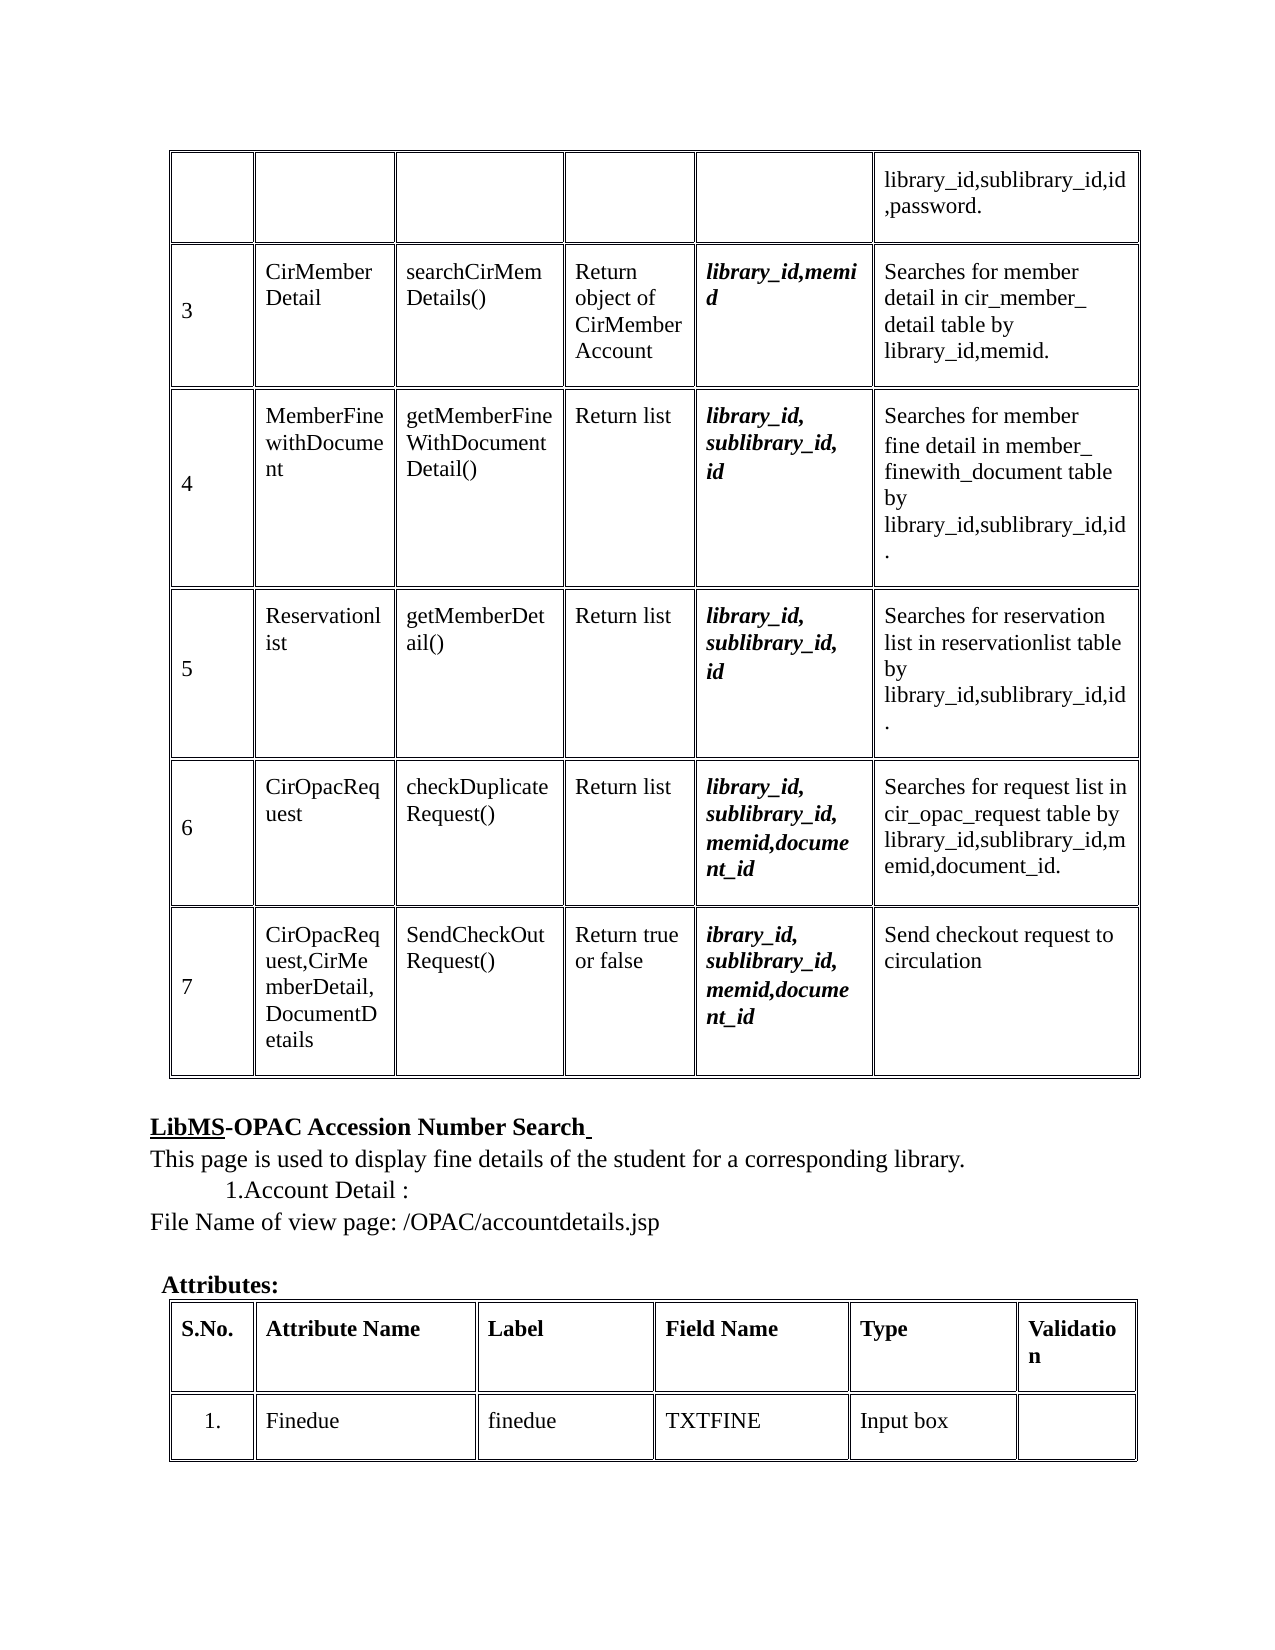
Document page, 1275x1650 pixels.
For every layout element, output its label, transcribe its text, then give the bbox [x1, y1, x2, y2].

table_cell CirOpacRequest,CirMemberDetail,DocumentDetails [256, 908, 394, 1075]
table_cell library_id, sublibrary_id, id [697, 590, 872, 757]
table_cell 7 [172, 908, 253, 1075]
text 1.Account Detail : [225, 1176, 1125, 1204]
table_cell Return object of CirMemberAccount [566, 245, 694, 386]
table_cell CirMemberDetail [256, 245, 394, 386]
table_cell library_id,memid [697, 245, 872, 386]
table_cell CirOpacRequest [256, 761, 394, 904]
table_cell Searches for reservation list in reservationlist table by library_id,sublibrary_id,id. [875, 590, 1138, 757]
table_cell getMemberDetail() [397, 590, 563, 757]
text LibMS-OPAC Accession Number Search [150, 1112, 1125, 1141]
table_cell Searches for request list in cir_opac_request table by library_id,sublibrary_id,memid,document_id. [875, 761, 1138, 904]
text This page is used to display fine details of the student for a corresponding library. [150, 1144, 1125, 1173]
table_cell ibrary_id, sublibrary_id, memid,document_id [697, 908, 872, 1075]
table_cell Searches for member detail in cir_member_ detail table by library_id,memid. [875, 245, 1138, 386]
table_cell library_id, sublibrary_id, id [697, 390, 872, 586]
table_header Type [851, 1303, 1016, 1391]
table_header Label [479, 1303, 653, 1391]
table_cell 1. [172, 1395, 253, 1459]
table_cell searchCirMemDetails() [397, 245, 563, 386]
table_cell [256, 153, 394, 242]
table_header Attribute Name [257, 1303, 475, 1391]
table_cell 3 [172, 245, 253, 386]
table_cell getMemberFineWithDocumentDetail() [397, 390, 563, 586]
table_cell 4 [172, 390, 253, 586]
table_cell Searches for member fine detail in member_ finewith_document table by library_id,sublibrary_id,id. [875, 390, 1138, 586]
table_header S.No. [172, 1303, 253, 1391]
table_cell SendCheckOutRequest() [397, 908, 563, 1075]
table_cell Finedue [257, 1395, 475, 1459]
table_cell [397, 153, 563, 242]
table_cell TXTFINE [656, 1395, 848, 1459]
table_cell checkDuplicateRequest() [397, 761, 563, 904]
table_cell Return list [566, 590, 694, 757]
table_cell MemberFinewithDocument [256, 390, 394, 586]
table_header Field Name [656, 1303, 848, 1391]
table_cell Return true or false [566, 908, 694, 1075]
table_cell Reservationlist [256, 590, 394, 757]
text File Name of view page: /OPAC/accountdetails.jsp [150, 1207, 1125, 1236]
table_cell [697, 153, 872, 242]
table_cell [1019, 1395, 1135, 1459]
table_cell 5 [172, 590, 253, 757]
text Attributes: [150, 1271, 1125, 1299]
table_cell Input box [851, 1395, 1016, 1459]
table_cell Return list [566, 761, 694, 904]
table_cell library_id, sublibrary_id, memid,document_id [697, 761, 872, 904]
table_header Validation [1019, 1303, 1135, 1391]
table_cell 6 [172, 761, 253, 904]
table_cell finedue [479, 1395, 653, 1459]
table_cell [172, 153, 253, 242]
table_cell Return list [566, 390, 694, 586]
table_cell [566, 153, 694, 242]
table_cell Send checkout request to circulation [875, 908, 1138, 1075]
table_cell library_id,sublibrary_id,id,password. [875, 153, 1138, 242]
